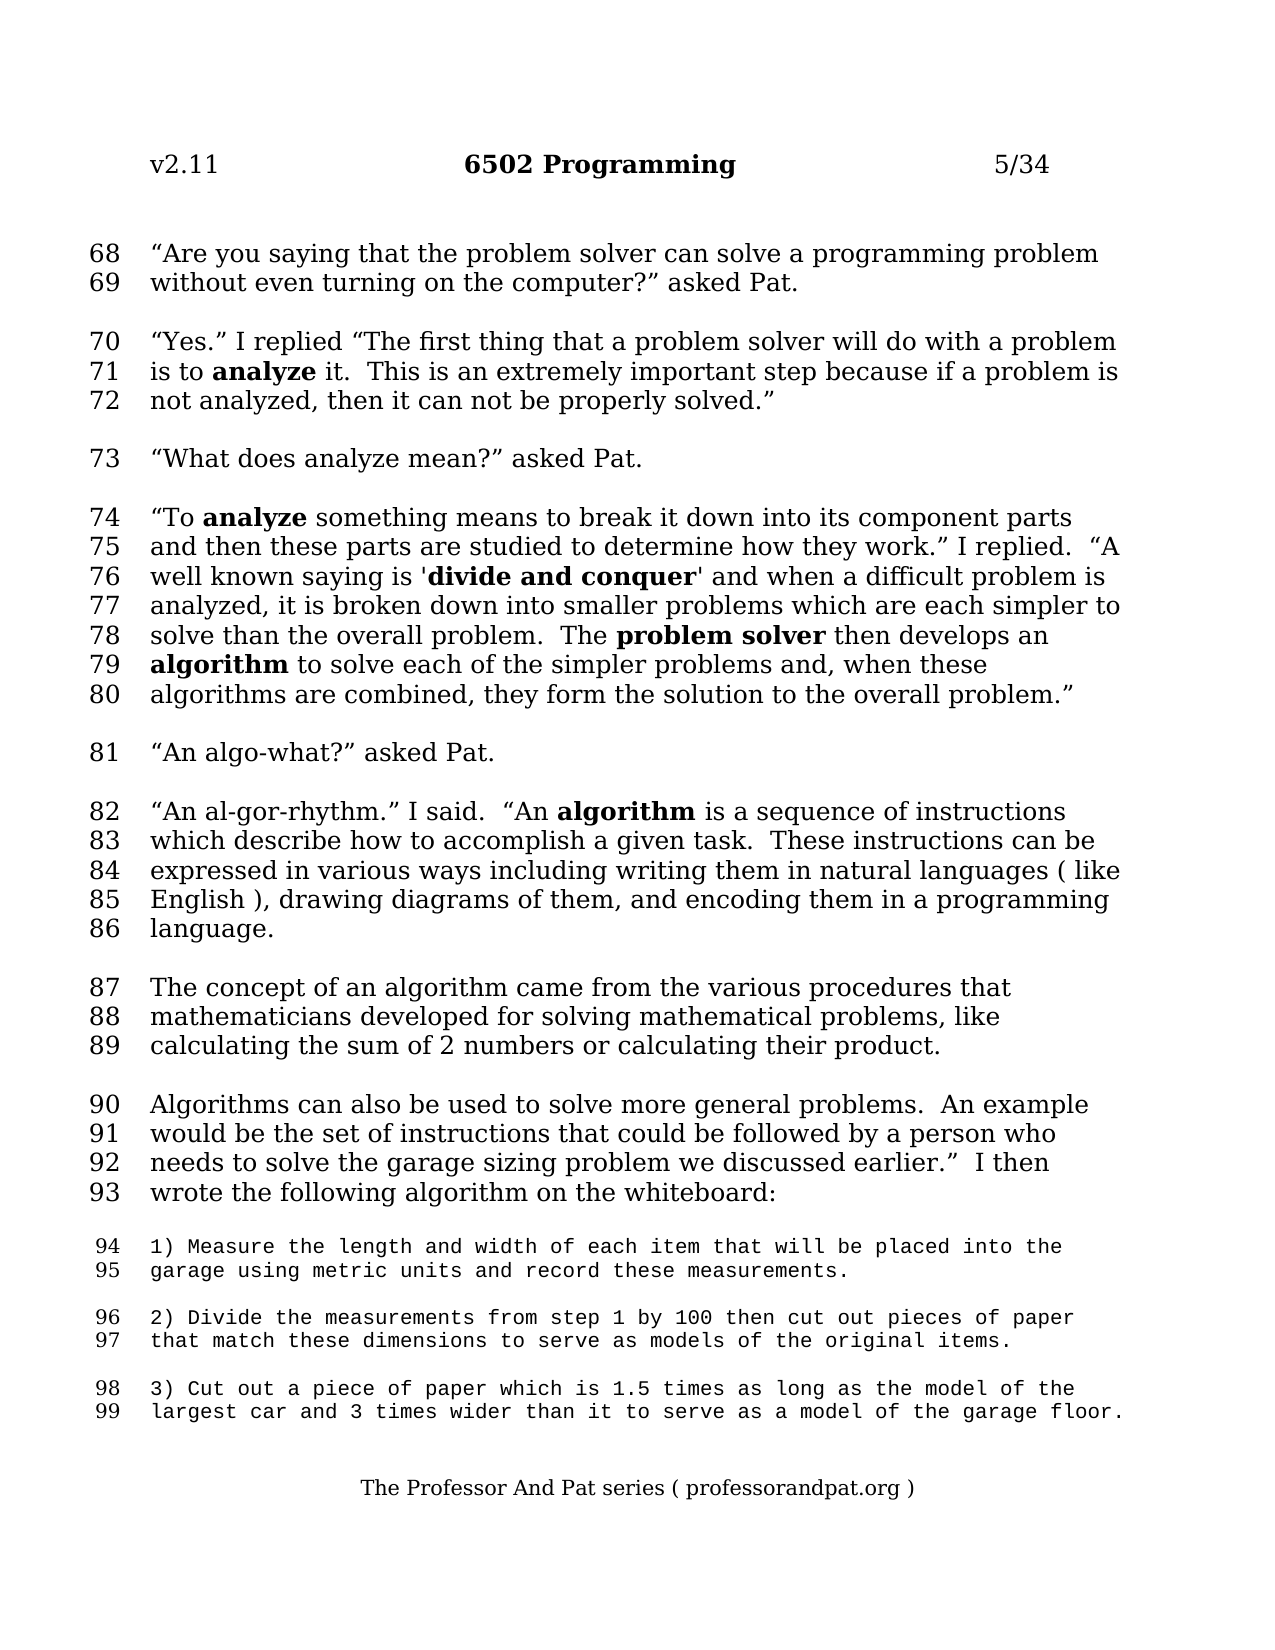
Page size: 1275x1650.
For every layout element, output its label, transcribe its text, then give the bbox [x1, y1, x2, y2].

text “An al-gor-rhythm.” I said. “An algorithm is a sequence of instructions which describe how to accomplish a given task. These instructions can be expressed in various ways including writing them in natural languages ( like English ), drawing diagrams of them, and encoding them in a programming language. [150, 797, 1125, 944]
text “What does analyze mean?” asked Pat. [150, 444, 1125, 474]
text “An algo-what?” asked Pat. [150, 738, 1125, 768]
text 3) Cut out a piece of paper which is 1.5 times as long as the model of the largest car and 3 times wider than it to serve as a model of the garage floor. [150, 1378, 1125, 1425]
text 1) Measure the length and width of each item that will be placed into the garage using metric units and record these measurements. [150, 1236, 1125, 1283]
text “To analyze something means to break it down into its component parts and then these parts are studied to determine how they work.” I replied. “A well known saying is 'divide and conquer' and when a difficult problem is analyzed, it is broken down into smaller problems which are each simpler to solve than the overall problem. The problem solver then develops an algorithm to solve each of the simpler problems and, when these algorithms are combined, they form the solution to the overall problem.” [150, 503, 1125, 709]
text 2) Divide the measurements from step 1 by 100 then cut out pieces of paper that match these dimensions to serve as models of the original items. [150, 1307, 1125, 1354]
text “Are you saying that the problem solver can solve a programming problem without even turning on the computer?” asked Pat. [150, 239, 1125, 298]
text Algorithms can also be used to solve more general problems. An example would be the set of instructions that could be followed by a person who needs to solve the garage sizing problem we discussed earlier.” I then wrote the following algorithm on the whiteboard: [150, 1090, 1125, 1207]
text “Yes.” I replied “The first thing that a problem solver will do with a problem is to analyze it. This is an extremely important step because if a problem is not analyzed, then it can not be properly solved.” [150, 327, 1125, 415]
text The concept of an algorithm came from the various procedures that mathematicians developed for solving mathematical problems, like calculating the sum of 2 numbers or calculating their product. [150, 973, 1125, 1061]
